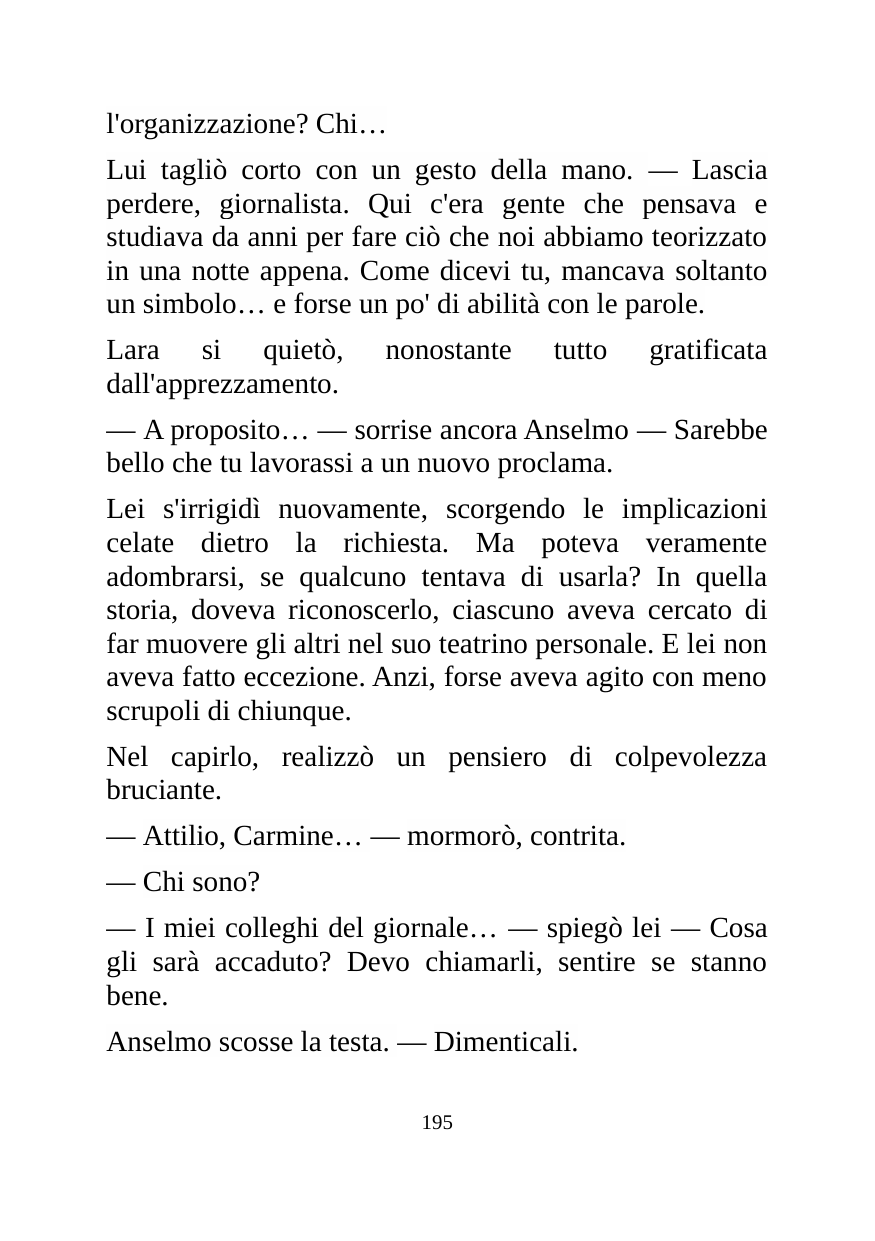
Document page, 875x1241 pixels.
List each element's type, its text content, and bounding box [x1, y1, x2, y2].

text — A proposito… — sorrise ancora Anselmo — Sarebbe bello che tu lavorassi a un nuovo proclama. [106, 412, 768, 479]
text Lara si quietò, nonostante tutto gratificata dall'apprezzamento. [106, 332, 768, 399]
text Lei s'irrigidì nuovamente, scorgendo le implicazioni celate dietro la richiesta. Ma poteva veramente adombrarsi, se qualcuno tentava di usarla? In quella storia, doveva riconoscerlo, ciascuno aveva cercato di far muovere gli altri nel suo teatrino personale. E lei non aveva fatto eccezione. Anzi, forse aveva agito con meno scrupoli di chiunque. [106, 492, 768, 726]
text — I miei colleghi del giornale… — spiegò lei — Cosa gli sarà accaduto? Devo chiamarli, sentire se stanno bene. [106, 911, 768, 1011]
text Anselmo scosse la testa. — Dimenticali. [106, 1024, 768, 1057]
text Nel capirlo, realizzò un pensiero di colpevolezza bruciante. [106, 739, 768, 806]
text l'organizzazione? Chi… [106, 106, 768, 140]
text — Attilio, Carmine… — mormorò, contrita. [106, 818, 768, 852]
text Lui tagliò corto con un gesto della mano. — Lascia perdere, giornalista. Qui c'era gente che pensava e studiava da anni per fare ciò che noi abbiamo teorizzato in una notte appena. Come dicevi tu, mancava soltanto un simbolo… e forse un po' di abilità con le parole. [106, 152, 768, 320]
text — Chi sono? [106, 864, 768, 898]
